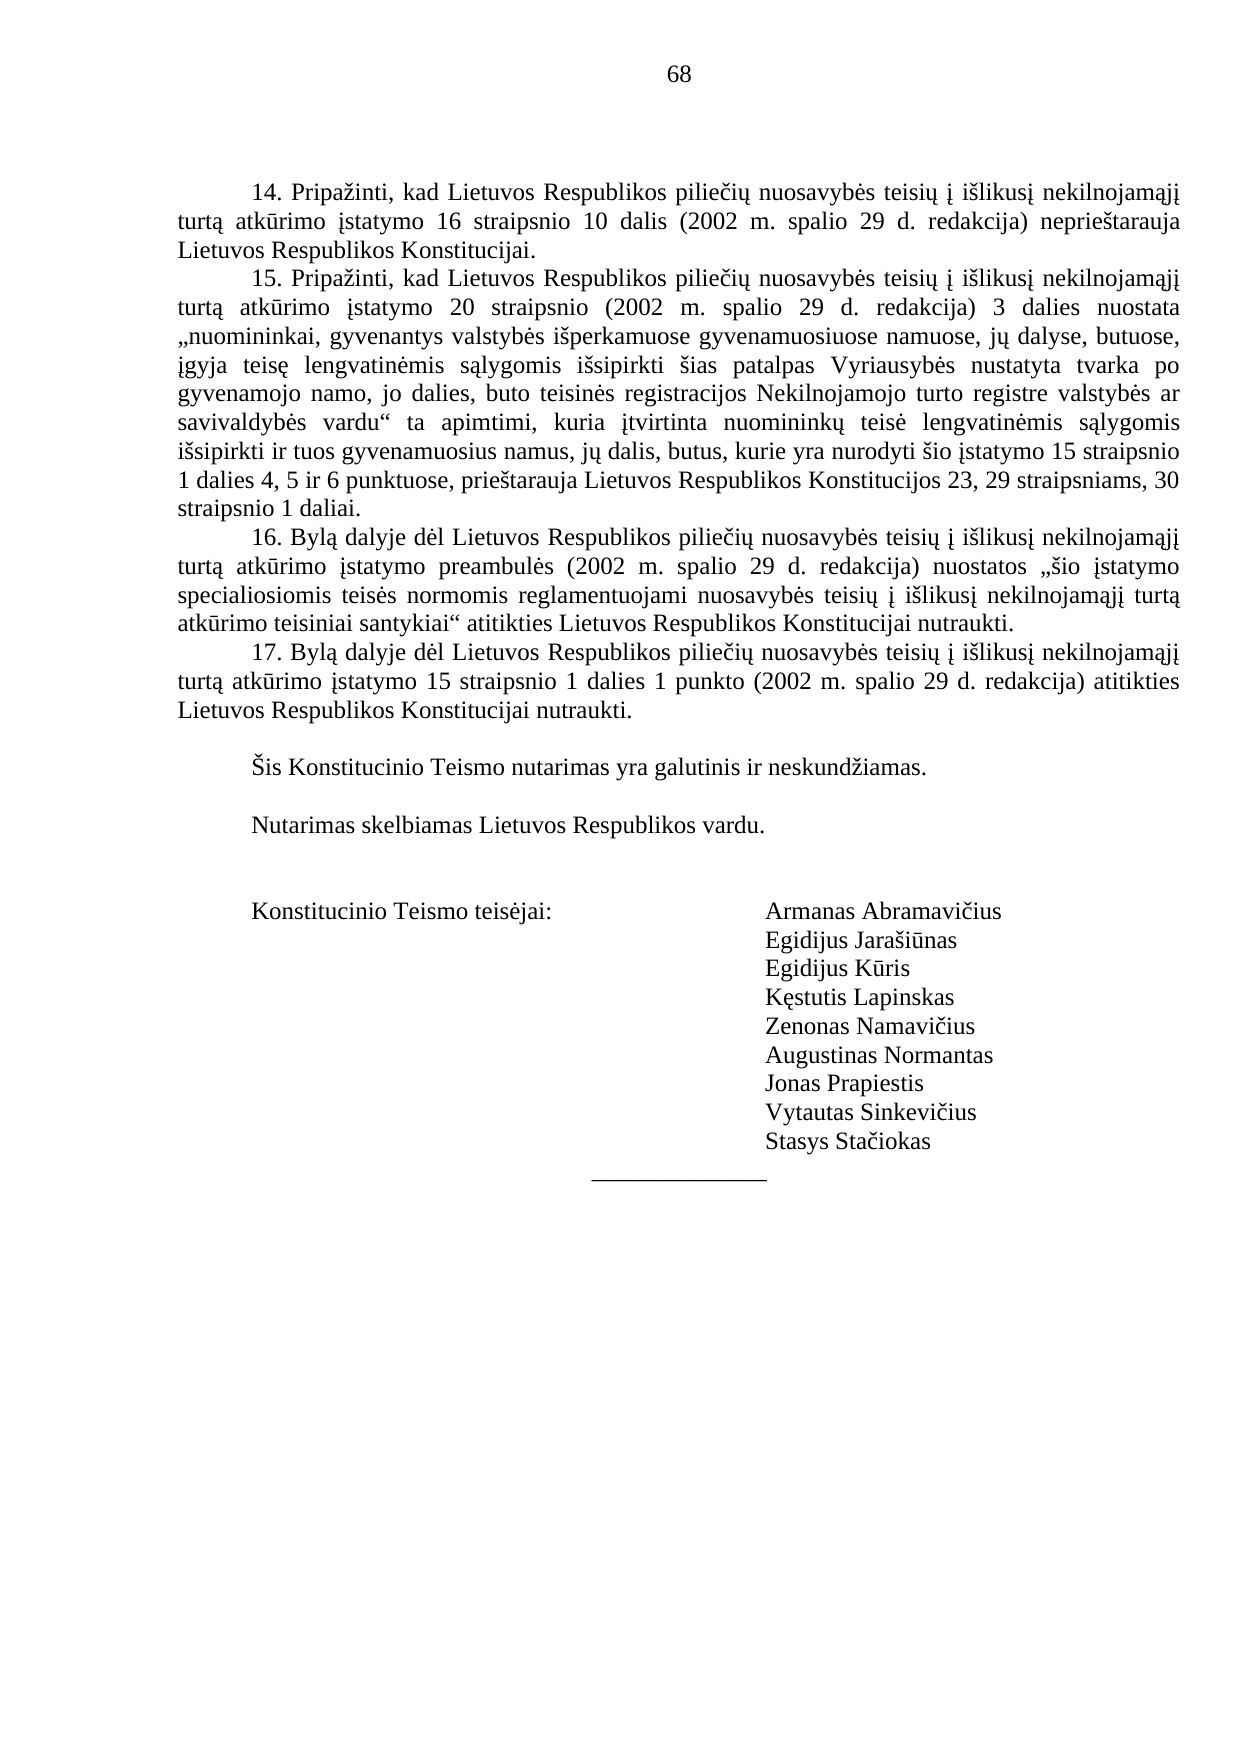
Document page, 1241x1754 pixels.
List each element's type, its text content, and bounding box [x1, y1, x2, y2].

text Zenonas Namavičius [177, 1011, 1181, 1040]
text Konstitucinio Teismo teisėjai: Armanas Abramavičius [177, 896, 1181, 925]
text 15. Pripažinti, kad Lietuvos Respublikos piliečių nuosavybės teisių į išlikusį nekilnojamąjį turtą atkūrimo įstatymo 20 straipsnio (2002 m. spalio 29 d. redakcija) 3 dalies nuostata „nuomininkai, gyvenantys valstybės išperkamuose gyvenamuosiuose namuose, jų dalyse, butuose, įgyja teisę lengvatinėmis sąlygomis išsipirkti šias patalpas Vyriausybės nustatyta tvarka po gyvenamojo namo, jo dalies, buto teisinės registracijos Nekilnojamojo turto registre valstybės ar savivaldybės vardu“ ta apimtimi, kuria įtvirtinta nuomininkų teisė lengvatinėmis sąlygomis išsipirkti ir tuos gyvenamuosius namus, jų dalis, butus, kurie yra nurodyti šio įstatymo 15 straipsnio 1 dalies 4, 5 ir 6 punktuose, prieštarauja Lietuvos Respublikos Konstitucijos 23, 29 straipsniams, 30 straipsnio 1 daliai. [177, 263, 1181, 522]
text Stasys Stačiokas [177, 1126, 1181, 1155]
text Šis Konstitucinio Teismo nutarimas yra galutinis ir neskundžiamas. [177, 752, 1181, 781]
text ______________ [177, 1155, 1181, 1183]
text Kęstutis Lapinskas [177, 982, 1181, 1011]
text Nutarimas skelbiamas Lietuvos Respublikos vardu. [177, 810, 1181, 838]
text 16. Bylą dalyje dėl Lietuvos Respublikos piliečių nuosavybės teisių į išlikusį nekilnojamąjį turtą atkūrimo įstatymo preambulės (2002 m. spalio 29 d. redakcija) nuostatos „šio įstatymo specialiosiomis teisės normomis reglamentuojami nuosavybės teisių į išlikusį nekilnojamąjį turtą atkūrimo teisiniai santykiai“ atitikties Lietuvos Respublikos Konstitucijai nutraukti. [177, 522, 1181, 637]
text Egidijus Jarašiūnas [177, 925, 1181, 953]
text 17. Bylą dalyje dėl Lietuvos Respublikos piliečių nuosavybės teisių į išlikusį nekilnojamąjį turtą atkūrimo įstatymo 15 straipsnio 1 dalies 1 punkto (2002 m. spalio 29 d. redakcija) atitikties Lietuvos Respublikos Konstitucijai nutraukti. [177, 637, 1181, 723]
text 14. Pripažinti, kad Lietuvos Respublikos piliečių nuosavybės teisių į išlikusį nekilnojamąjį turtą atkūrimo įstatymo 16 straipsnio 10 dalis (2002 m. spalio 29 d. redakcija) neprieštarauja Lietuvos Respublikos Konstitucijai. [177, 177, 1181, 263]
text Augustinas Normantas [177, 1040, 1181, 1068]
text Vytautas Sinkevičius [177, 1097, 1181, 1126]
text Egidijus Kūris [177, 953, 1181, 982]
text Jonas Prapiestis [177, 1068, 1181, 1097]
